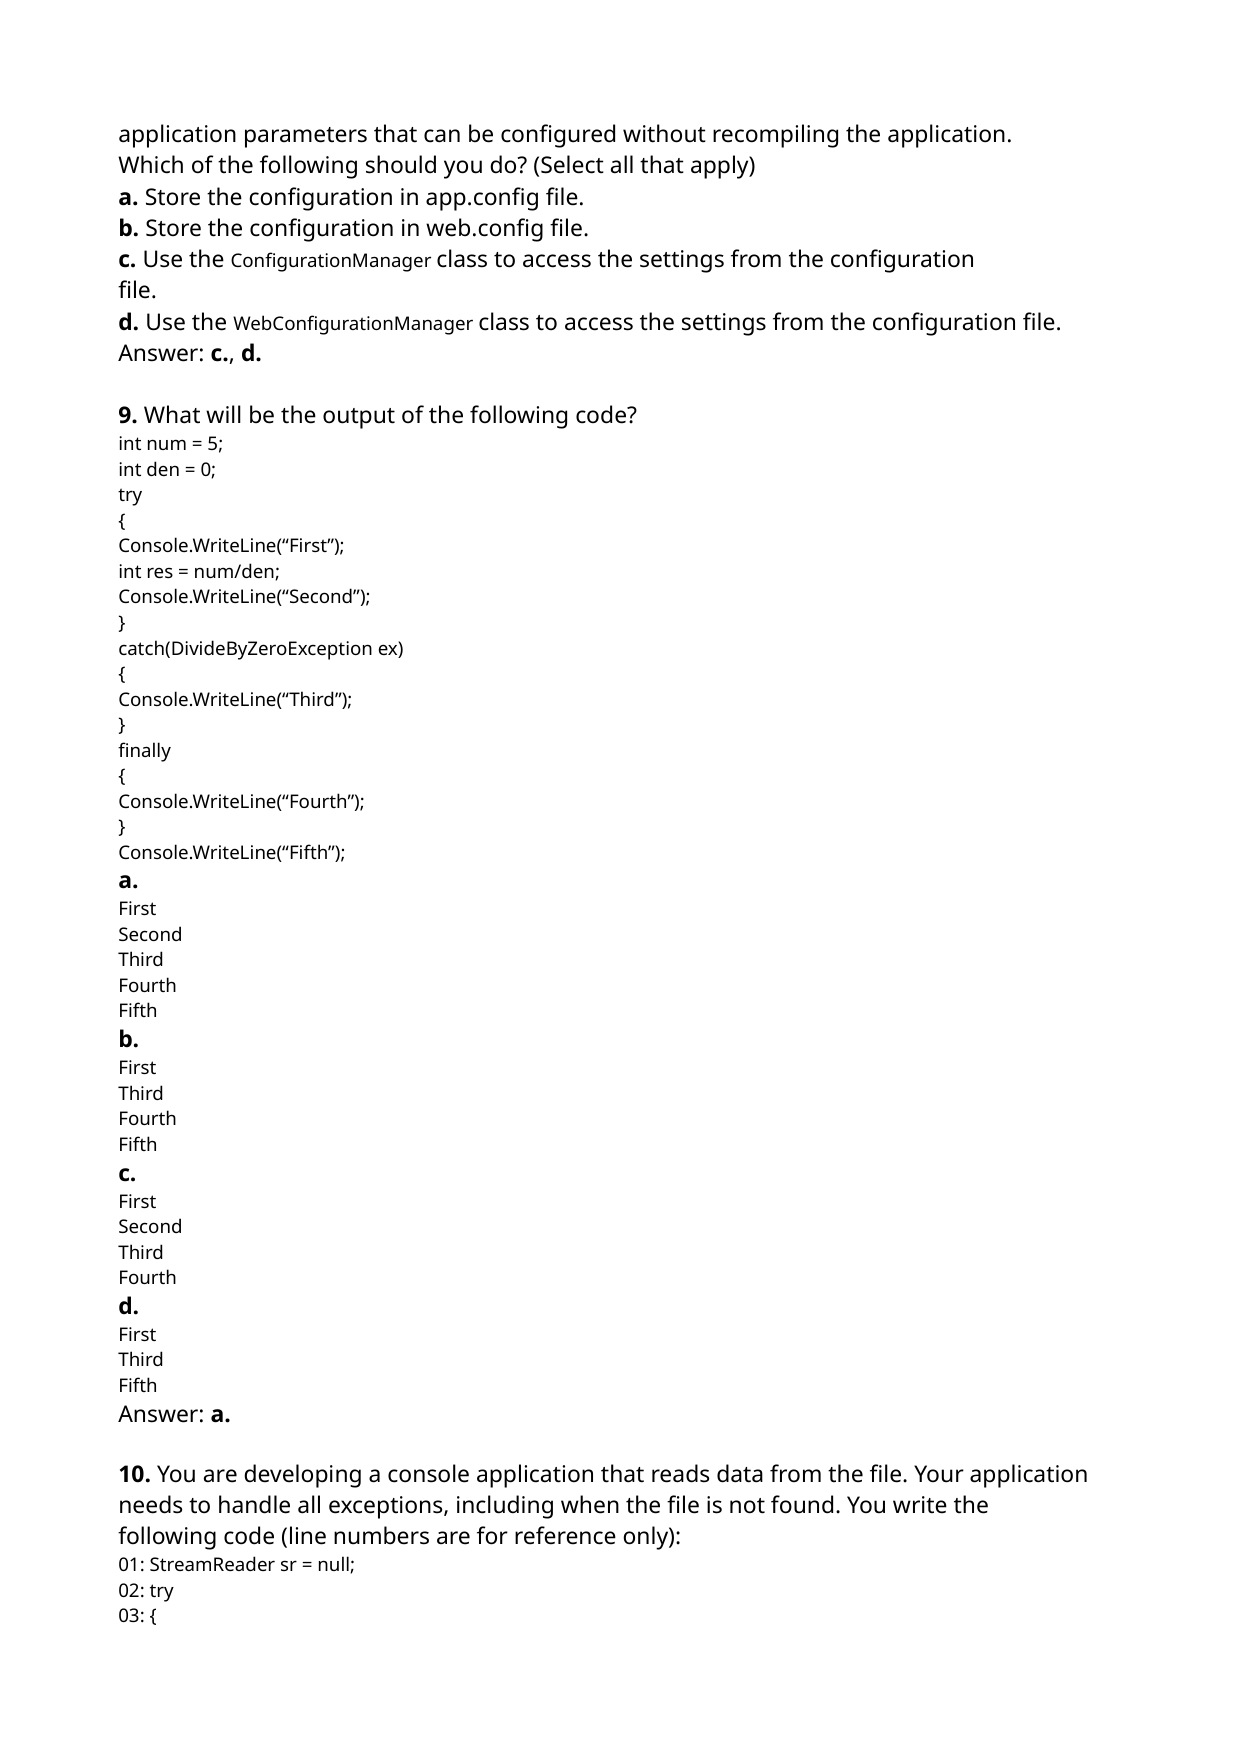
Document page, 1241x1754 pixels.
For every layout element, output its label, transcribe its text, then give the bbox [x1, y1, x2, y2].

text application parameters that can be configured without recompiling the application. Which of the following should you do? (Select all that apply) a. Store the configuration in app.config file. b. Store the configuration in web.config file. c. Use the ConfigurationManager class to access the settings from the configuration file. d. Use the WebConfigurationManager class to access the settings from the configuration file. [118, 118, 1122, 337]
text 9. What will be the output of the following code? int num = 5; int den = 0; try { Console.WriteLine(“First”); int res = num/den; Console.WriteLine(“Second”); } catch(DivideByZeroException ex) { Console.WriteLine(“Third”); } finally { Console.WriteLine(“Fourth”); } Console.WriteLine(“Fifth”); a. First Second Third Fourth Fifth b. First Third Fourth Fifth c. First Second Third Fourth d. First Third Fifth Answer: a. [118, 368, 1122, 1429]
text 10. You are developing a console application that reads data from the file. Your application needs to handle all exceptions, including when the file is not found. You write the following code (line numbers are for reference only): 01: StreamReader sr = null; 02: try 03: { [118, 1458, 1122, 1628]
text Answer: c., d. [118, 337, 1122, 368]
